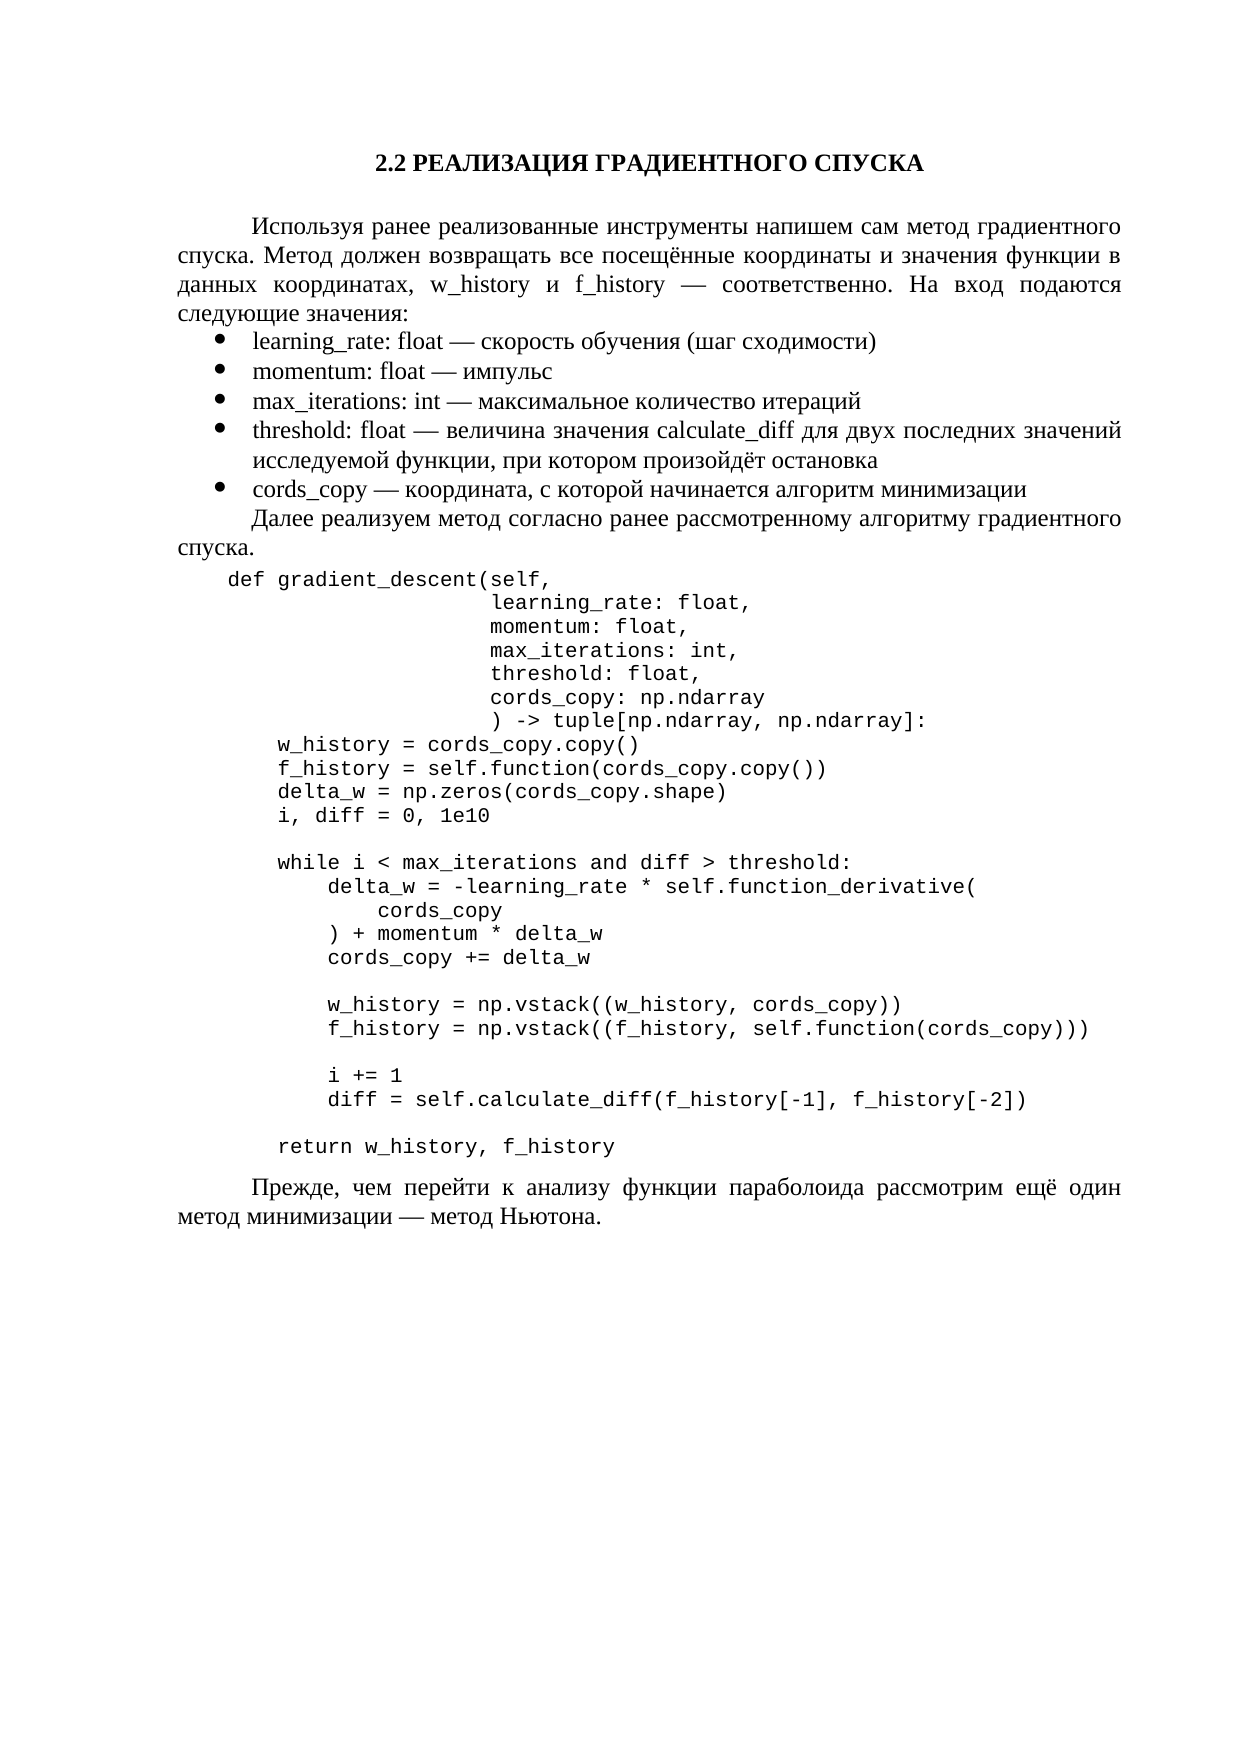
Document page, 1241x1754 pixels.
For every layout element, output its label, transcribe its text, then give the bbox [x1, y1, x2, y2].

text Далее реализуем метод согласно ранее рассмотренному алгоритму градиентного спуска. [177, 503, 1122, 561]
list max_iterations: int — максимальное количество итераций [215, 386, 1122, 415]
text 2.2 Реализация градиентного спуска [177, 148, 1122, 176]
list threshold: float — величина значения calculate_diff для двух последних значений исследуемой функции, при котором произойдёт остановка [215, 415, 1122, 474]
text Используя ранее реализованные инструменты напишем сам метод градиентного спуска. Метод должен возвращать все посещённые координаты и значения функции в данных координатах, w_history и f_history — соответственно. На вход подаются следующие значения: [177, 211, 1122, 326]
list Прежде, чем перейти к анализу функции параболоида рассмотрим ещё один метод минимизации — метод Ньютона. [177, 561, 1122, 1229]
list cords_copy — координата, с которой начинается алгоритм минимизации [215, 474, 1122, 503]
list momentum: float — импульс [215, 356, 1122, 386]
list learning_rate: float — скорость обучения (шаг сходимости) [215, 326, 1122, 356]
